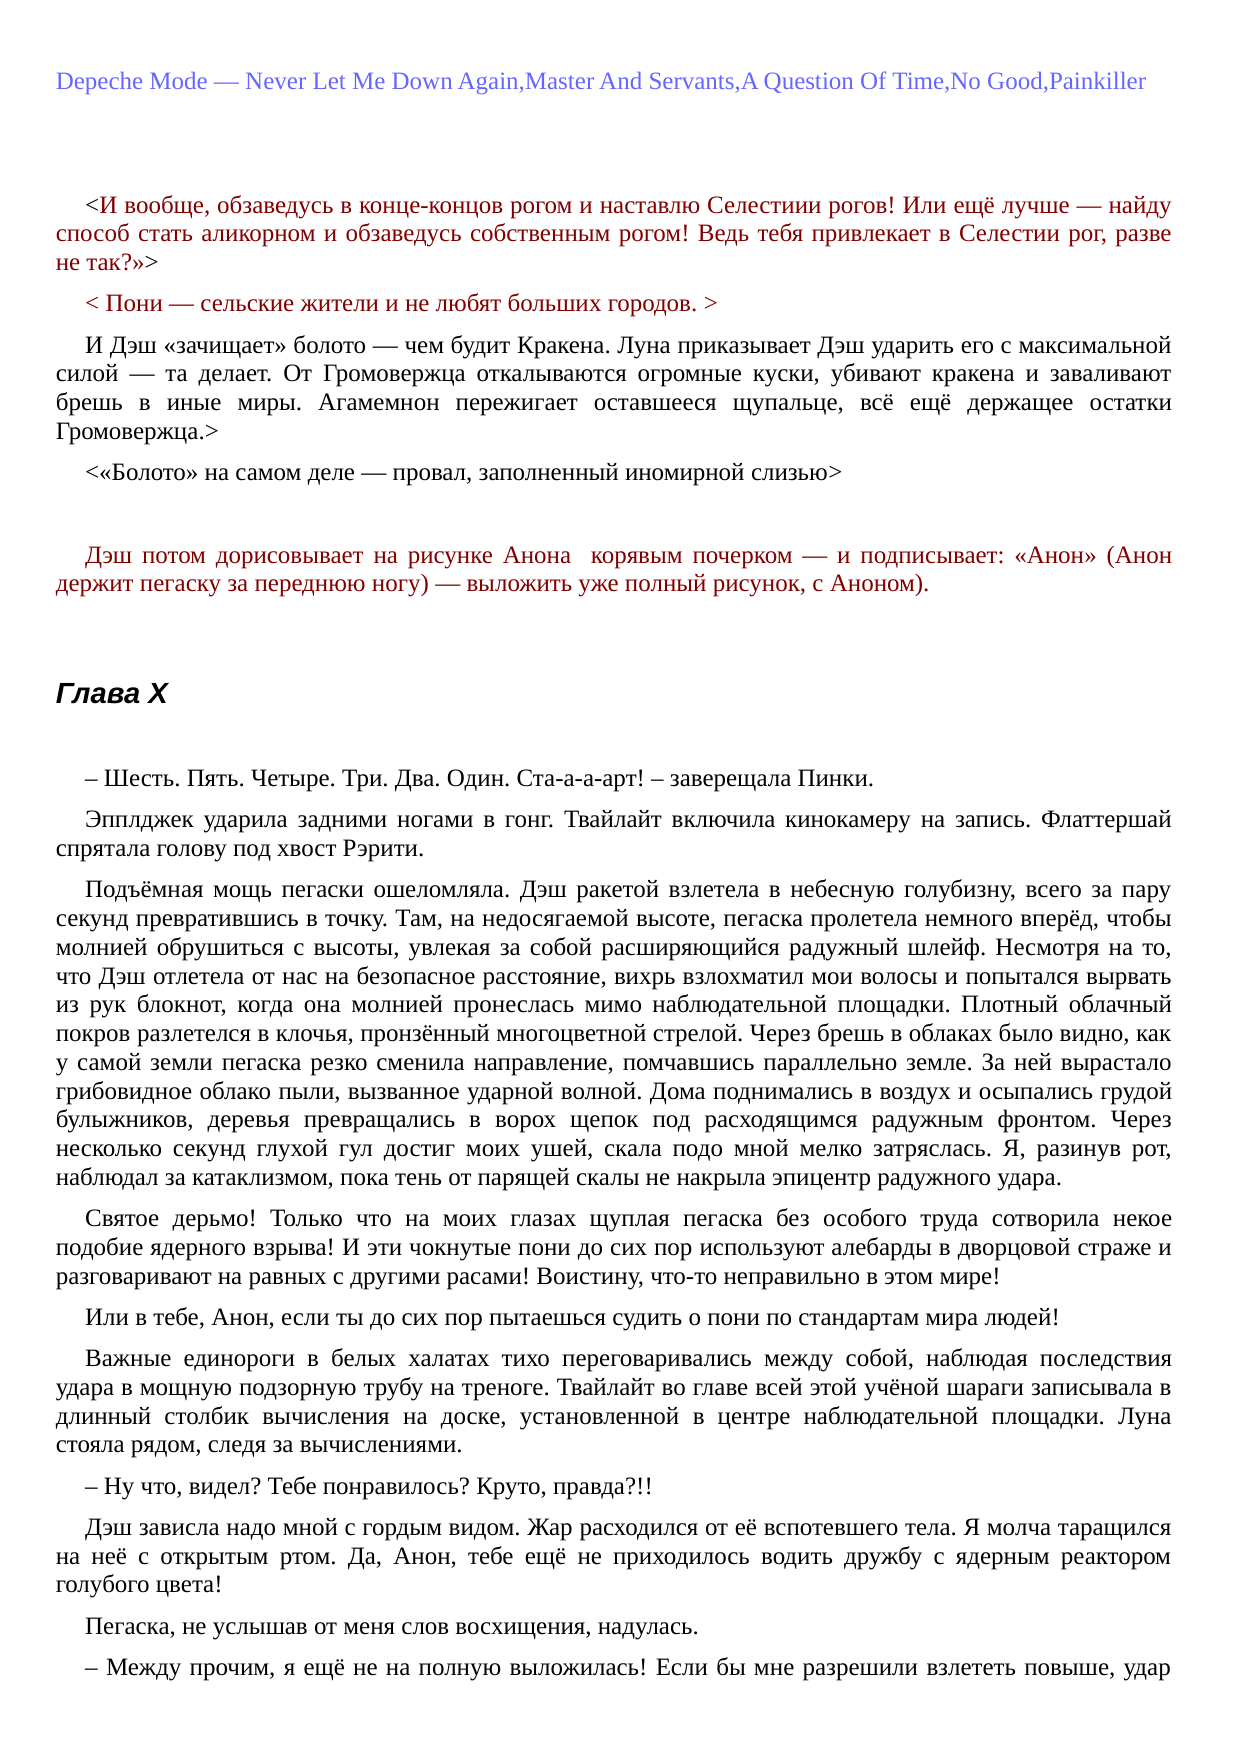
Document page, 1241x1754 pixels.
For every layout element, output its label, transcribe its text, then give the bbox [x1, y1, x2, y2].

text Подъёмная мощь пегаски ошеломляла. Дэш ракетой взлетела в небесную голубизну, всего за пару секунд превратившись в точку. Там, на недосягаемой высоте, пегаска пролетела немного вперёд, чтобы молнией обрушиться с высоты, увлекая за собой расширяющийся радужный шлейф. Несмотря на то, что Дэш отлетела от нас на безопасное расстояние, вихрь взлохматил мои волосы и попытался вырвать из рук блокнот, когда она молнией пронеслась мимо наблюдательной площадки. Плотный облачный покров разлетелся в клочья, пронзённый многоцветной стрелой. Через брешь в облаках было видно, как у самой земли пегаска резко сменила направление, помчавшись параллельно земле. За ней вырастало грибовидное облако пыли, вызванное ударной волной. Дома поднимались в воздух и осыпались грудой булыжников, деревья превращались в ворох щепок под расходящимся радужным фронтом. Через несколько секунд глухой гул достиг моих ушей, скала подо мной мелко затряслась. Я, разинув рот, наблюдал за катаклизмом, пока тень от парящей скалы не накрыла эпицентр радужного удара. [56, 874, 1173, 1191]
text Depeche Mode — Never Let Me Down Again,Master And Servants,A Question Of Time,No Good,Painkiller [56, 66, 1173, 95]
text < Пони — сельские жители и не любят больших городов. > [56, 288, 1173, 317]
text Важные единороги в белых халатах тихо переговаривались между собой, наблюдая последствия удара в мощную подзорную трубу на треноге. Твайлайт во главе всей этой учёной шараги записывала в длинный столбик вычисления на доске, установленной в центре наблюдательной площадки. Луна стояла рядом, следя за вычислениями. [56, 1343, 1173, 1458]
text – Шесть. Пять. Четыре. Три. Два. Один. Ста-а-а-арт! – заверещала Пинки. [56, 763, 1173, 792]
subtitle Глава X [56, 676, 1173, 709]
text Пегаска, не услышав от меня слов восхищения, надулась. [56, 1611, 1173, 1639]
text И Дэш «зачищает» болото — чем будит Кракена. Луна приказывает Дэш ударить его с максимальной силой — та делает. От Громовержца откалываются огромные куски, убивают кракена и заваливают брешь в иные миры. Агамемнон пережигает оставшееся щупальце, всё ещё держащее остатки Громовержца.> [56, 330, 1173, 445]
text <И вообще, обзаведусь в конце-концов рогом и наставлю Селестиии рогов! Или ещё лучше — найду способ стать аликорном и обзаведусь собственным рогом! Ведь тебя привлекает в Селестии рог, разве не так?»> [56, 190, 1173, 276]
text Дэш потом дорисовывает на рисунке Анона корявым почерком — и подписывает: «Анон» (Анон держит пегаску за переднюю ногу) — выложить уже полный рисунок, с Аноном). [56, 540, 1173, 597]
text – Ну что, видел? Тебе понравилось? Круто, правда?!! [56, 1471, 1173, 1499]
text <«Болото» на самом деле — провал, заполненный иномирной слизью> [56, 457, 1173, 486]
text Или в тебе, Анон, если ты до сих пор пытаешься судить о пони по стандартам мира людей! [56, 1302, 1173, 1331]
text Дэш зависла надо мной с гордым видом. Жар расходился от её вспотевшего тела. Я молча таращился на неё с открытым ртом. Да, Анон, тебе ещё не приходилось водить дружбу с ядерным реактором голубого цвета! [56, 1512, 1173, 1598]
text Эпплджек ударила задними ногами в гонг. Твайлайт включила кинокамеру на запись. Флаттершай спрятала голову под хвост Рэрити. [56, 804, 1173, 862]
text Святое дерьмо! Только что на моих глазах щуплая пегаска без особого труда сотворила некое подобие ядерного взрыва! И эти чокнутые пони до сих пор используют алебарды в дворцовой страже и разговаривают на равных с другими расами! Воистину, что-то неправильно в этом мире! [56, 1203, 1173, 1289]
text – Между прочим, я ещё не на полную выложилась! Если бы мне разрешили взлететь повыше, удар [56, 1652, 1173, 1681]
